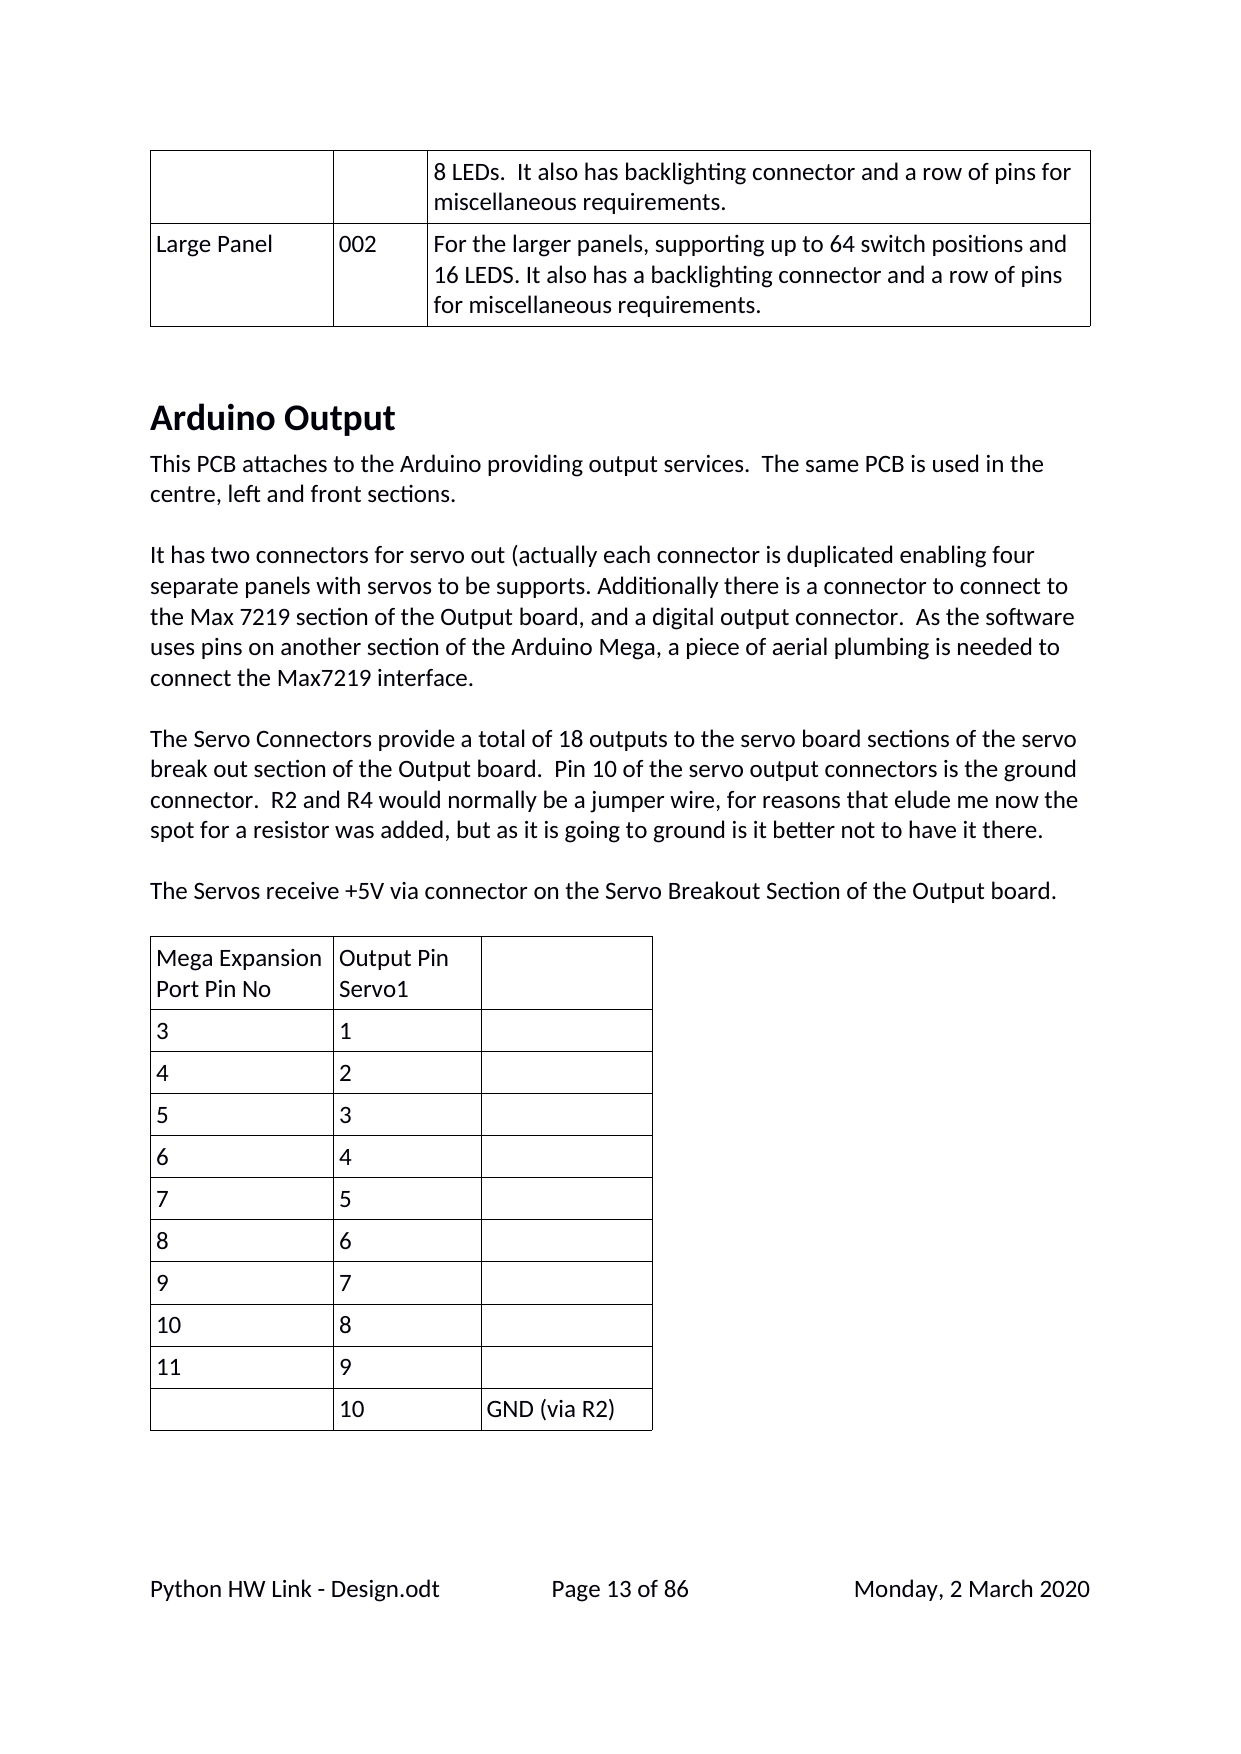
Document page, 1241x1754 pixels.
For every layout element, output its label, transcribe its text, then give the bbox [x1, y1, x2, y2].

table_cell [482, 1262, 652, 1303]
table_cell 002 [334, 224, 427, 326]
table_cell 5 [334, 1178, 481, 1219]
table_cell Large Panel [151, 224, 333, 326]
table_cell 7 [151, 1178, 333, 1219]
table_cell 4 [151, 1052, 333, 1093]
table_cell 9 [151, 1262, 333, 1303]
table_cell [482, 1094, 652, 1135]
text This PCB attaches to the Arduino providing output services. The same PCB is used in the centre, left and front sections. [150, 448, 1090, 509]
table_cell GND (via R2) [482, 1389, 652, 1430]
table_cell 8 [151, 1220, 333, 1261]
table_cell 10 [151, 1305, 333, 1346]
table_cell [482, 1136, 652, 1177]
table_cell 9 [334, 1347, 481, 1388]
text The Servos receive +5V via connector on the Servo Breakout Section of the Output board. [150, 875, 1090, 906]
table_cell [482, 1347, 652, 1388]
table_cell 4 [334, 1136, 481, 1177]
table_cell 8 LEDs. It also has backlighting connector and a row of pins for miscellaneous requirements. [428, 151, 1090, 223]
table_cell [151, 151, 333, 223]
table_cell 2 [334, 1052, 481, 1093]
table_header Output Pin Servo1 [334, 937, 481, 1009]
table_cell 11 [151, 1347, 333, 1388]
table_cell 6 [151, 1136, 333, 1177]
table_cell 8 [334, 1305, 481, 1346]
table_header [482, 937, 652, 1009]
table_header Mega Expansion Port Pin No [151, 937, 333, 1009]
table_cell 3 [334, 1094, 481, 1135]
table_cell 1 [334, 1010, 481, 1051]
text The Servo Connectors provide a total of 18 outputs to the servo board sections of the servo break out section of the Output board. Pin 10 of the servo output connectors is the ground connector. R2 and R4 would normally be a jumper wire, for reasons that elude me now the spot for a resistor was added, but as it is going to ground is it better not to have it there. [150, 723, 1090, 845]
text It has two connectors for servo out (actually each connector is duplicated enabling four separate panels with servos to be supports. Additionally there is a connector to connect to the Max 7219 section of the Output board, and a digital output connector. As the software uses pins on another section of the Arduino Mega, a piece of aerial plumbing is needed to connect the Max7219 interface. [150, 539, 1090, 692]
table_cell 6 [334, 1220, 481, 1261]
subtitle Arduino Output [150, 394, 1090, 440]
table_cell 5 [151, 1094, 333, 1135]
table_cell [482, 1220, 652, 1261]
table_cell 7 [334, 1262, 481, 1303]
table_cell [482, 1010, 652, 1051]
table_cell 3 [151, 1010, 333, 1051]
table_cell [482, 1178, 652, 1219]
table_cell [334, 151, 427, 223]
table_cell [482, 1305, 652, 1346]
table_cell For the larger panels, supporting up to 64 switch positions and 16 LEDS. It also has a backlighting connector and a row of pins for miscellaneous requirements. [428, 224, 1090, 326]
table_cell [482, 1052, 652, 1093]
table_cell [151, 1389, 333, 1430]
table_cell 10 [334, 1389, 481, 1430]
